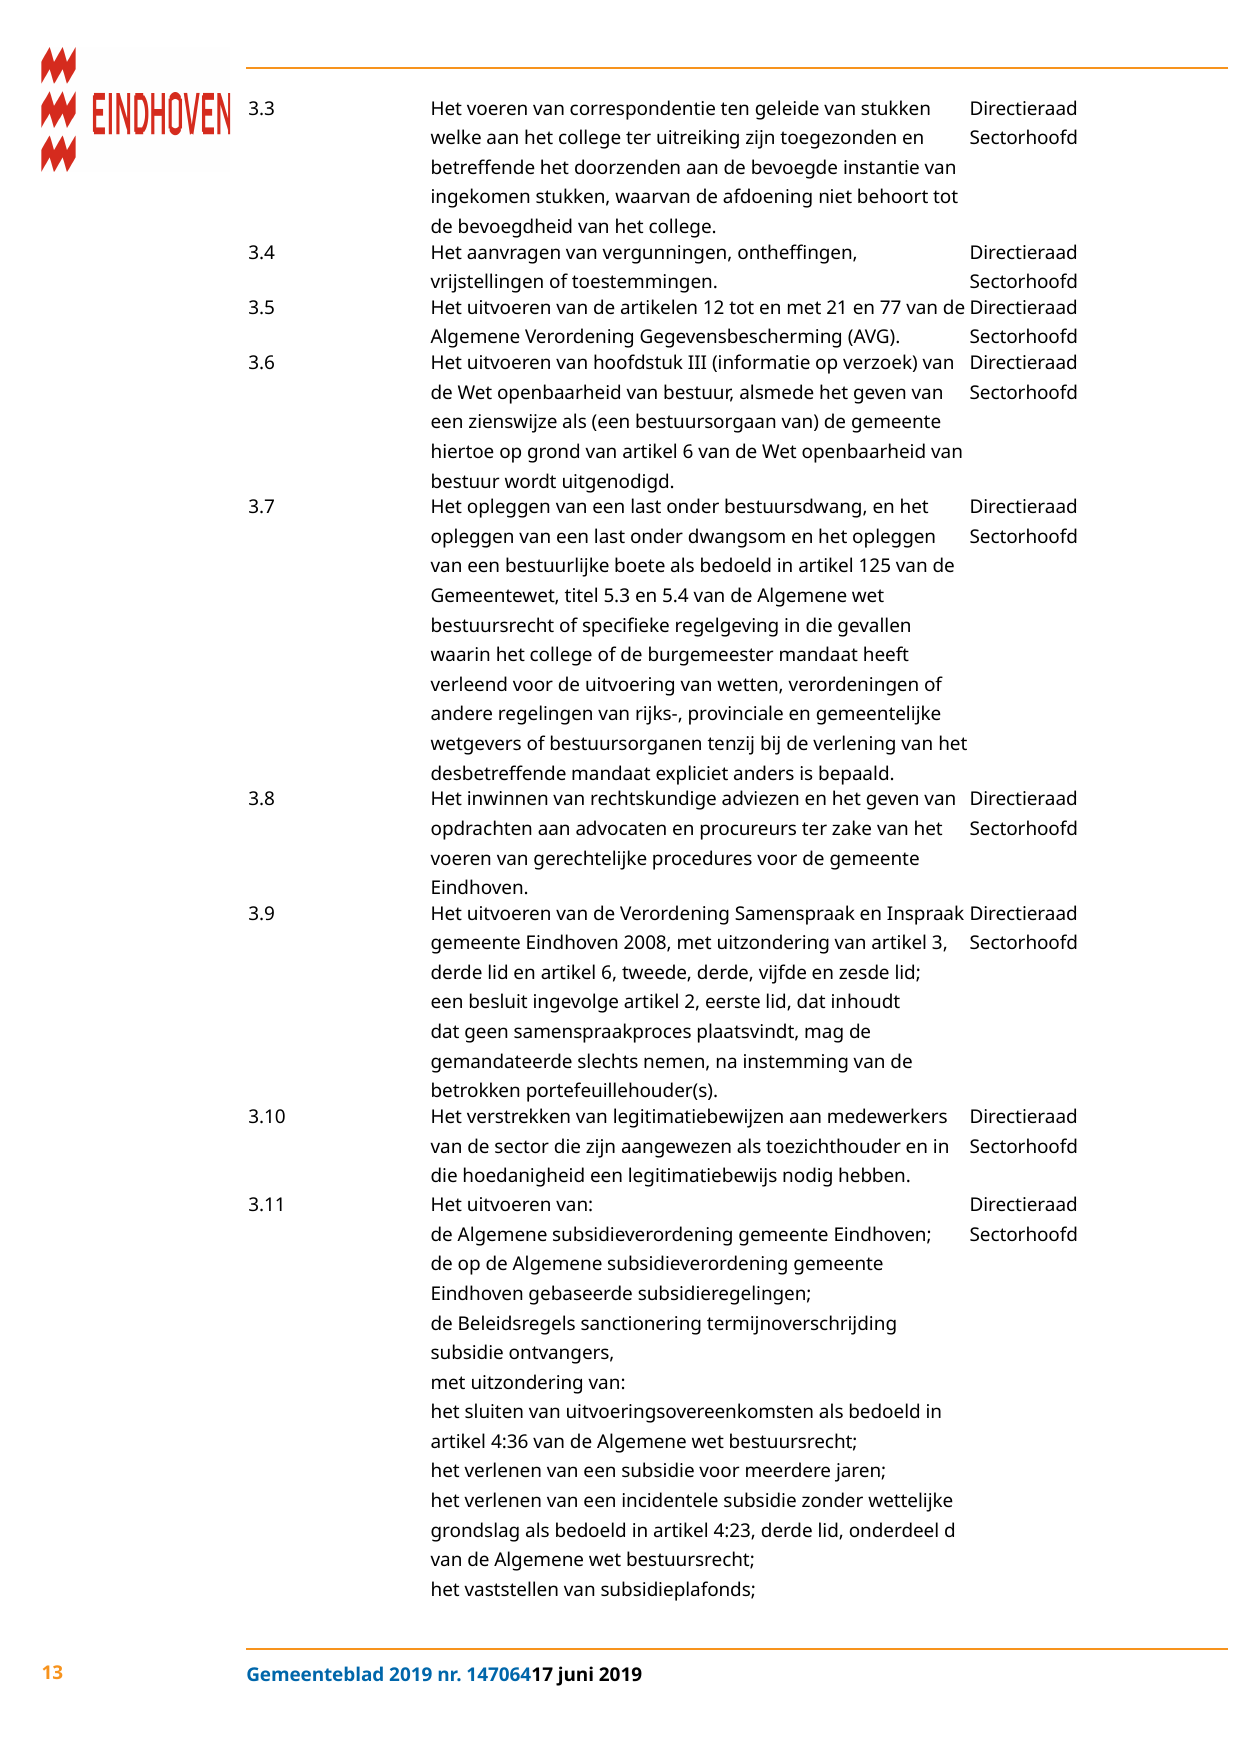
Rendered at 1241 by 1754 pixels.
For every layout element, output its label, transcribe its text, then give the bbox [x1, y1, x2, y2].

table_cell 3.5 [248, 294, 430, 349]
table_cell Directieraad Sectorhoofd [969, 294, 1152, 349]
table_cell Het voeren van correspondentie ten geleide van stukken welke aan het college ter uitreiking zijn toegezonden en betreffende het doorzenden aan de bevoegde instantie van ingekomen stukken, waarvan de afdoening niet behoort tot de bevoegdheid van het college. [430, 95, 969, 239]
table_cell 3.10 [248, 1103, 430, 1188]
table_cell Directieraad Sectorhoofd [969, 95, 1152, 239]
table_cell Directieraad Sectorhoofd [969, 900, 1152, 1103]
table_cell Directieraad Sectorhoofd [969, 239, 1152, 294]
table_cell Het uitvoeren van hoofdstuk III (informatie op verzoek) van de Wet openbaarheid van bestuur, alsmede het geven van een zienswijze als (een bestuursorgaan van) de gemeente hiertoe op grond van artikel 6 van de Wet openbaarheid van bestuur wordt uitgenodigd. [430, 350, 969, 493]
table_cell Directieraad Sectorhoofd [969, 494, 1152, 786]
table_cell Directieraad Sectorhoofd [969, 1103, 1152, 1188]
table_cell Het opleggen van een last onder bestuursdwang, en het opleggen van een last onder dwangsom en het opleggen van een bestuurlijke boete als bedoeld in artikel 125 van de Gemeentewet, titel 5.3 en 5.4 van de Algemene wet bestuursrecht of specifieke regelgeving in die gevallen waarin het college of de burgemeester mandaat heeft verleend voor de uitvoering van wetten, verordeningen of andere regelingen van rijks-, provinciale en gemeentelijke wetgevers of bestuursorganen tenzij bij de verlening van het desbetreffende mandaat expliciet anders is bepaald. [430, 494, 969, 786]
table_header 3.11 [248, 1191, 430, 1602]
table_cell 3.6 [248, 350, 430, 493]
table_cell Directieraad Sectorhoofd [969, 350, 1152, 493]
table_header Directieraad Sectorhoofd [969, 1191, 1152, 1602]
table_cell 3.4 [248, 239, 430, 294]
picture [41, 47, 231, 172]
table_header Het uitvoeren van: de Algemene subsidieverordening gemeente Eindhoven; de op de Algemene subsidieverordening gemeente Eindhoven gebaseerde subsidieregelingen; de Beleidsregels sanctionering termijnoverschrijding subsidie ontvangers, met uitzondering van: het sluiten van uitvoeringsovereenkomsten als bedoeld in artikel 4:36 van de Algemene wet bestuursrecht; het verlenen van een subsidie voor meerdere jaren; het verlenen van een incidentele subsidie zonder wettelijke grondslag als bedoeld in artikel 4:23, derde lid, onderdeel d van de Algemene wet bestuursrecht; het vaststellen van subsidieplafonds; [430, 1191, 969, 1602]
table_cell Het uitvoeren van de artikelen 12 tot en met 21 en 77 van de Algemene Verordening Gegevensbescherming (AVG). [430, 294, 969, 349]
table_cell 3.7 [248, 494, 430, 786]
table_cell 3.3 [248, 95, 430, 239]
table_cell Directieraad Sectorhoofd [969, 786, 1152, 900]
table_cell Het inwinnen van rechtskundige adviezen en het geven van opdrachten aan advocaten en procureurs ter zake van het voeren van gerechtelijke procedures voor de gemeente Eindhoven. [430, 786, 969, 900]
table_cell Het verstrekken van legitimatiebewijzen aan medewerkers van de sector die zijn aangewezen als toezichthouder en in die hoedanigheid een legitimatiebewijs nodig hebben. [430, 1103, 969, 1188]
table_cell Het aanvragen van vergunningen, ontheffingen, vrijstellingen of toestemmingen. [430, 239, 969, 294]
table_cell Het uitvoeren van de Verordening Samenspraak en Inspraak gemeente Eindhoven 2008, met uitzondering van artikel 3, derde lid en artikel 6, tweede, derde, vijfde en zesde lid; een besluit ingevolge artikel 2, eerste lid, dat inhoudt dat geen samenspraakproces plaatsvindt, mag de gemandateerde slechts nemen, na instemming van de betrokken portefeuillehouder(s). [430, 900, 969, 1103]
table_cell 3.8 [248, 786, 430, 900]
table_cell 3.9 [248, 900, 430, 1103]
